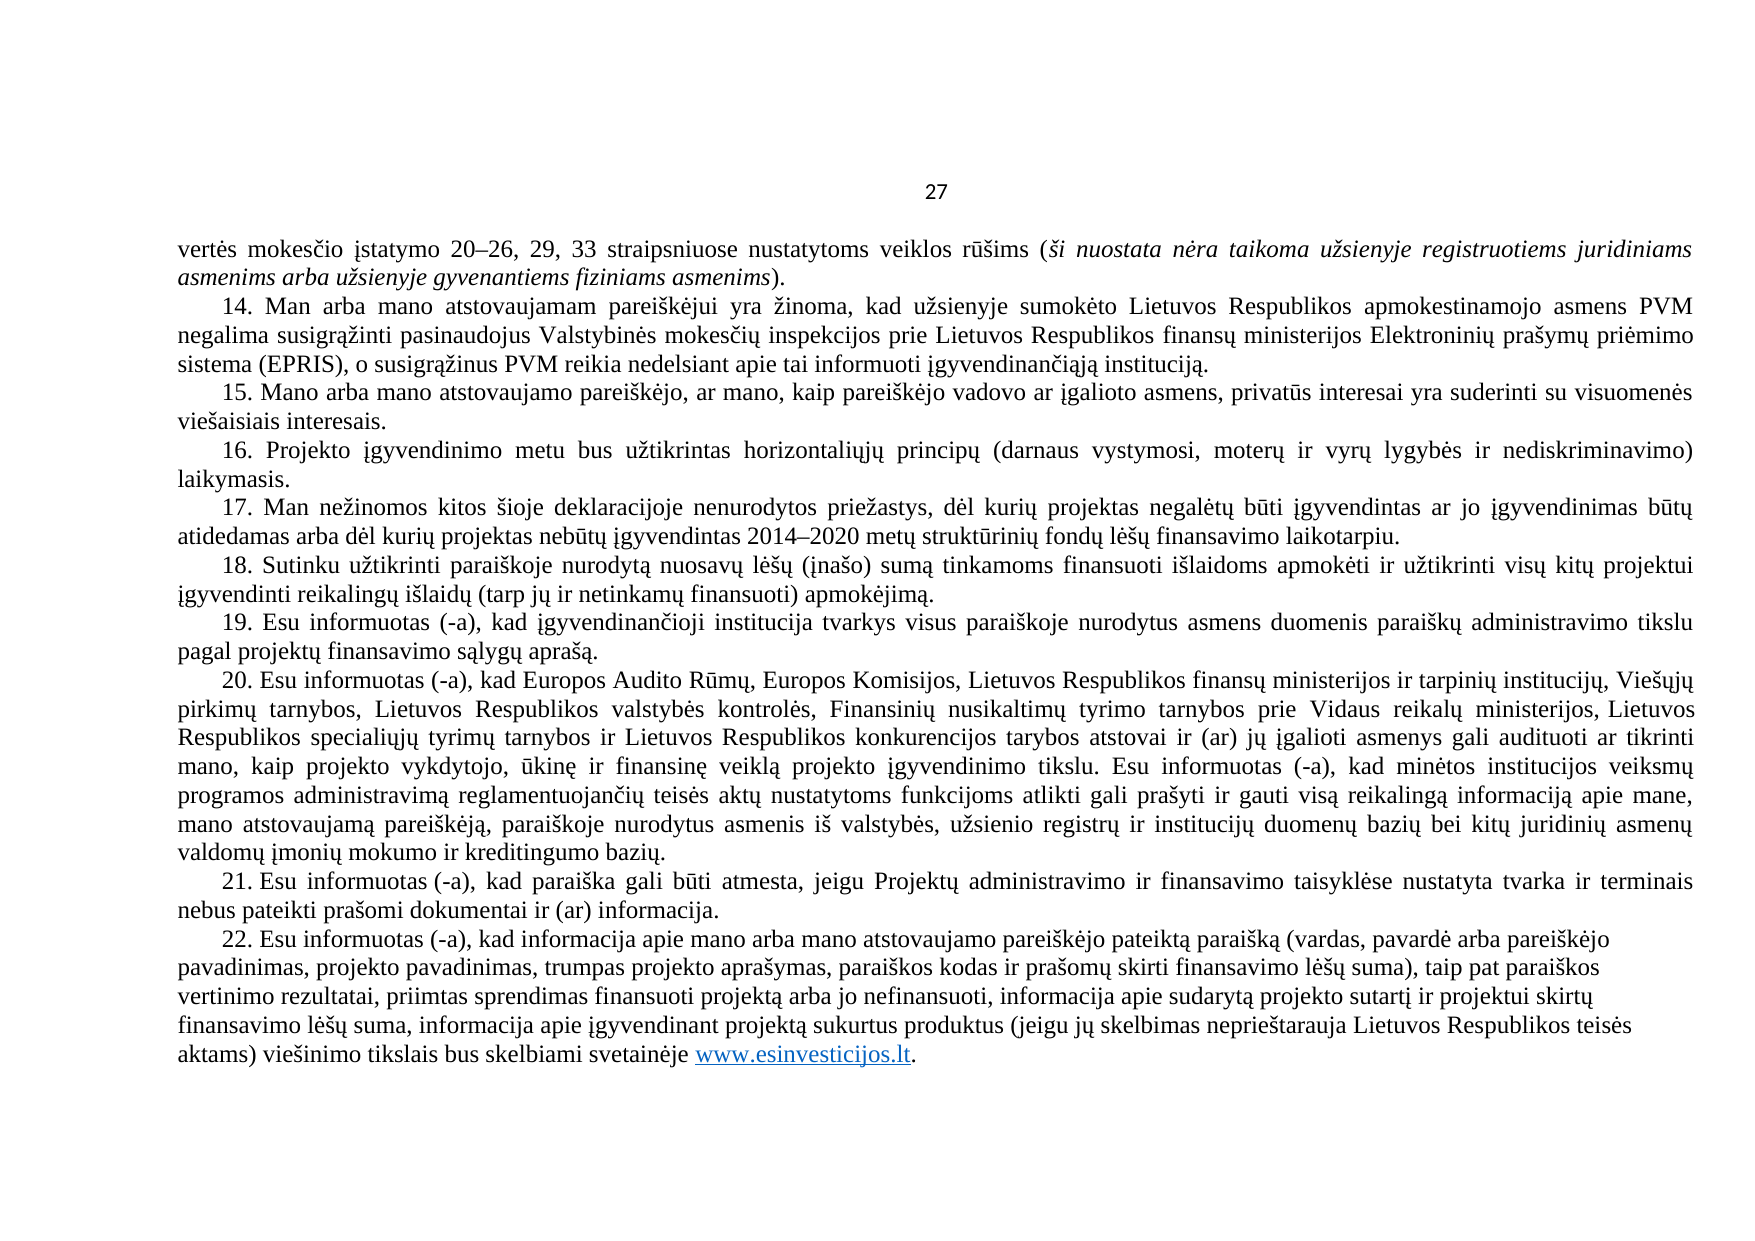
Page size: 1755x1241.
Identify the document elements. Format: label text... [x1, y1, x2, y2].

text 21. Esu informuotas (-a), kad paraiška gali būti atmesta, jeigu Projektų administravimo ir finansavimo taisyklėse nustatyta tvarka ir terminais nebus pateikti prašomi dokumentai ir (ar) informacija. [177, 866, 1695, 924]
text 16. Projekto įgyvendinimo metu bus užtikrintas horizontaliųjų principų (darnaus vystymosi, moterų ir vyrų lygybės ir nediskriminavimo) laikymasis. [177, 435, 1695, 492]
text 20. Esu informuotas (-a), kad Europos Audito Rūmų, Europos Komisijos, Lietuvos Respublikos finansų ministerijos ir tarpinių institucijų, Viešųjų pirkimų tarnybos, Lietuvos Respublikos valstybės kontrolės, Finansinių nusikaltimų tyrimo tarnybos prie Vidaus reikalų ministerijos, Lietuvos Respublikos specialiųjų tyrimų tarnybos ir Lietuvos Respublikos konkurencijos tarybos atstovai ir (ar) jų įgalioti asmenys gali audituoti ar tikrinti mano, kaip projekto vykdytojo, ūkinę ir finansinę veiklą projekto įgyvendinimo tikslu. Esu informuotas (-a), kad minėtos institucijos veiksmų programos administravimą reglamentuojančių teisės aktų nustatytoms funkcijoms atlikti gali prašyti ir gauti visą reikalingą informaciją apie mane, mano atstovaujamą pareiškėją, paraiškoje nurodytus asmenis iš valstybės, užsienio registrų ir institucijų duomenų bazių bei kitų juridinių asmenų valdomų įmonių mokumo ir kreditingumo bazių. [177, 665, 1695, 866]
text vertės mokesčio įstatymo 20–26, 29, 33 straipsniuose nustatytoms veiklos rūšims (ši nuostata nėra taikoma užsienyje registruotiems juridiniams asmenims arba užsienyje gyvenantiems fiziniams asmenims). [177, 234, 1695, 291]
text 14. Man arba mano atstovaujamam pareiškėjui yra žinoma, kad užsienyje sumokėto Lietuvos Respublikos apmokestinamojo asmens PVM negalima susigrąžinti pasinaudojus Valstybinės mokesčių inspekcijos prie Lietuvos Respublikos finansų ministerijos Elektroninių prašymų priėmimo sistema (EPRIS), o susigrąžinus PVM reikia nedelsiant apie tai informuoti įgyvendinančiąją instituciją. [177, 291, 1695, 377]
text 18. Sutinku užtikrinti paraiškoje nurodytą nuosavų lėšų (įnašo) sumą tinkamoms finansuoti išlaidoms apmokėti ir užtikrinti visų kitų projektui įgyvendinti reikalingų išlaidų (tarp jų ir netinkamų finansuoti) apmokėjimą. [177, 550, 1695, 607]
text 19. Esu informuotas (-a), kad įgyvendinančioji institucija tvarkys visus paraiškoje nurodytus asmens duomenis paraiškų administravimo tikslu pagal projektų finansavimo sąlygų aprašą. [177, 607, 1695, 665]
text 15. Mano arba mano atstovaujamo pareiškėjo, ar mano, kaip pareiškėjo vadovo ar įgalioto asmens, privatūs interesai yra suderinti su visuomenės viešaisiais interesais. [177, 377, 1695, 435]
text 17. Man nežinomos kitos šioje deklaracijoje nenurodytos priežastys, dėl kurių projektas negalėtų būti įgyvendintas ar jo įgyvendinimas būtų atidedamas arba dėl kurių projektas nebūtų įgyvendintas 2014–2020 metų struktūrinių fondų lėšų finansavimo laikotarpiu. [177, 492, 1695, 550]
text 22. Esu informuotas (-a), kad informacija apie mano arba mano atstovaujamo pareiškėjo pateiktą paraišką (vardas, pavardė arba pareiškėjo pavadinimas, projekto pavadinimas, trumpas projekto aprašymas, paraiškos kodas ir prašomų skirti finansavimo lėšų suma), taip pat paraiškos vertinimo rezultatai, priimtas sprendimas finansuoti projektą arba jo nefinansuoti, informacija apie sudarytą projekto sutartį ir projektui skirtų finansavimo lėšų suma, informacija apie įgyvendinant projektą sukurtus produktus (jeigu jų skelbimas neprieštarauja Lietuvos Respublikos teisės aktams) viešinimo tikslais bus skelbiami svetainėje www.esinvesticijos.lt. [177, 924, 1695, 1067]
